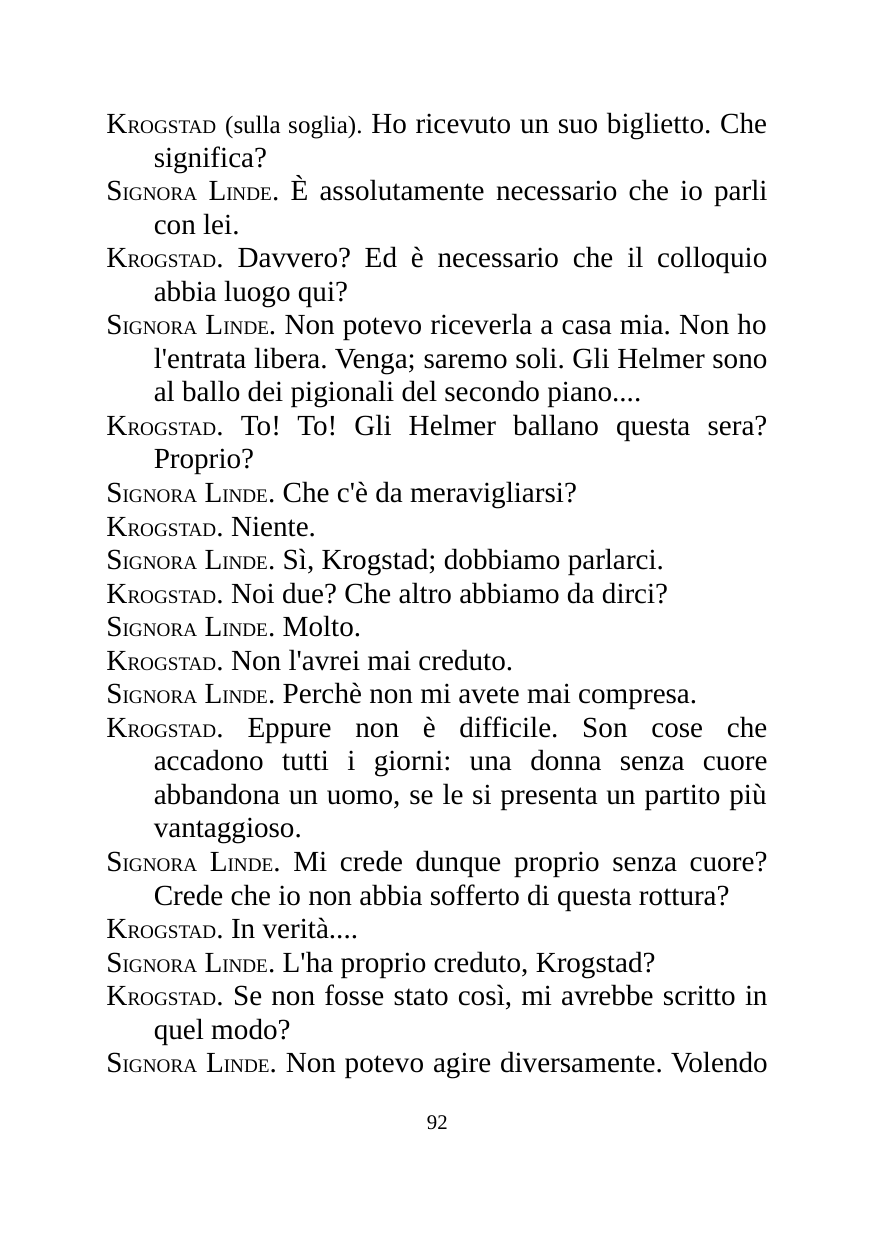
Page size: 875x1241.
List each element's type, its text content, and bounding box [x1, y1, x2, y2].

text Signora Linde. L'ha proprio creduto, Krogstad? [106, 945, 768, 978]
text Signora Linde. Sì, Krogstad; dobbiamo parlarci. [106, 542, 768, 576]
text Krogstad (sulla soglia). Ho ricevuto un suo biglietto. Che significa? [106, 106, 768, 173]
text Krogstad. Davvero? Ed è necessario che il colloquio abbia luogo qui? [106, 240, 768, 307]
text Krogstad. Se non fosse stato così, mi avrebbe scritto in quel modo? [106, 978, 768, 1045]
text Krogstad. Non l'avrei mai creduto. [106, 643, 768, 676]
text Krogstad. Eppure non è difficile. Son cose che accadono tutti i giorni: una donna senza cuore abbandona un uomo, se le si presenta un partito più vantaggioso. [106, 710, 768, 844]
text Krogstad. Niente. [106, 509, 768, 542]
text Signora Linde. Perchè non mi avete mai compresa. [106, 676, 768, 710]
text Signora Linde. Che c'è da meravigliarsi? [106, 475, 768, 509]
text Signora Linde. Mi crede dunque proprio senza cuore? Crede che io non abbia sofferto di questa rottura? [106, 844, 768, 911]
text Krogstad. In verità.... [106, 911, 768, 945]
text Signora Linde. Non potevo riceverla a casa mia. Non ho l'entrata libera. Venga; saremo soli. Gli Helmer sono al ballo dei pigionali del secondo piano.... [106, 307, 768, 408]
text Signora Linde. È assolutamente necessario che io parli con lei. [106, 173, 768, 240]
text Signora Linde. Molto. [106, 609, 768, 643]
text Signora Linde. Non potevo agire diversamente. Volendo [106, 1045, 768, 1079]
text Krogstad. Noi due? Che altro abbiamo da dirci? [106, 576, 768, 609]
text Krogstad. To! To! Gli Helmer ballano questa sera? Proprio? [106, 408, 768, 475]
